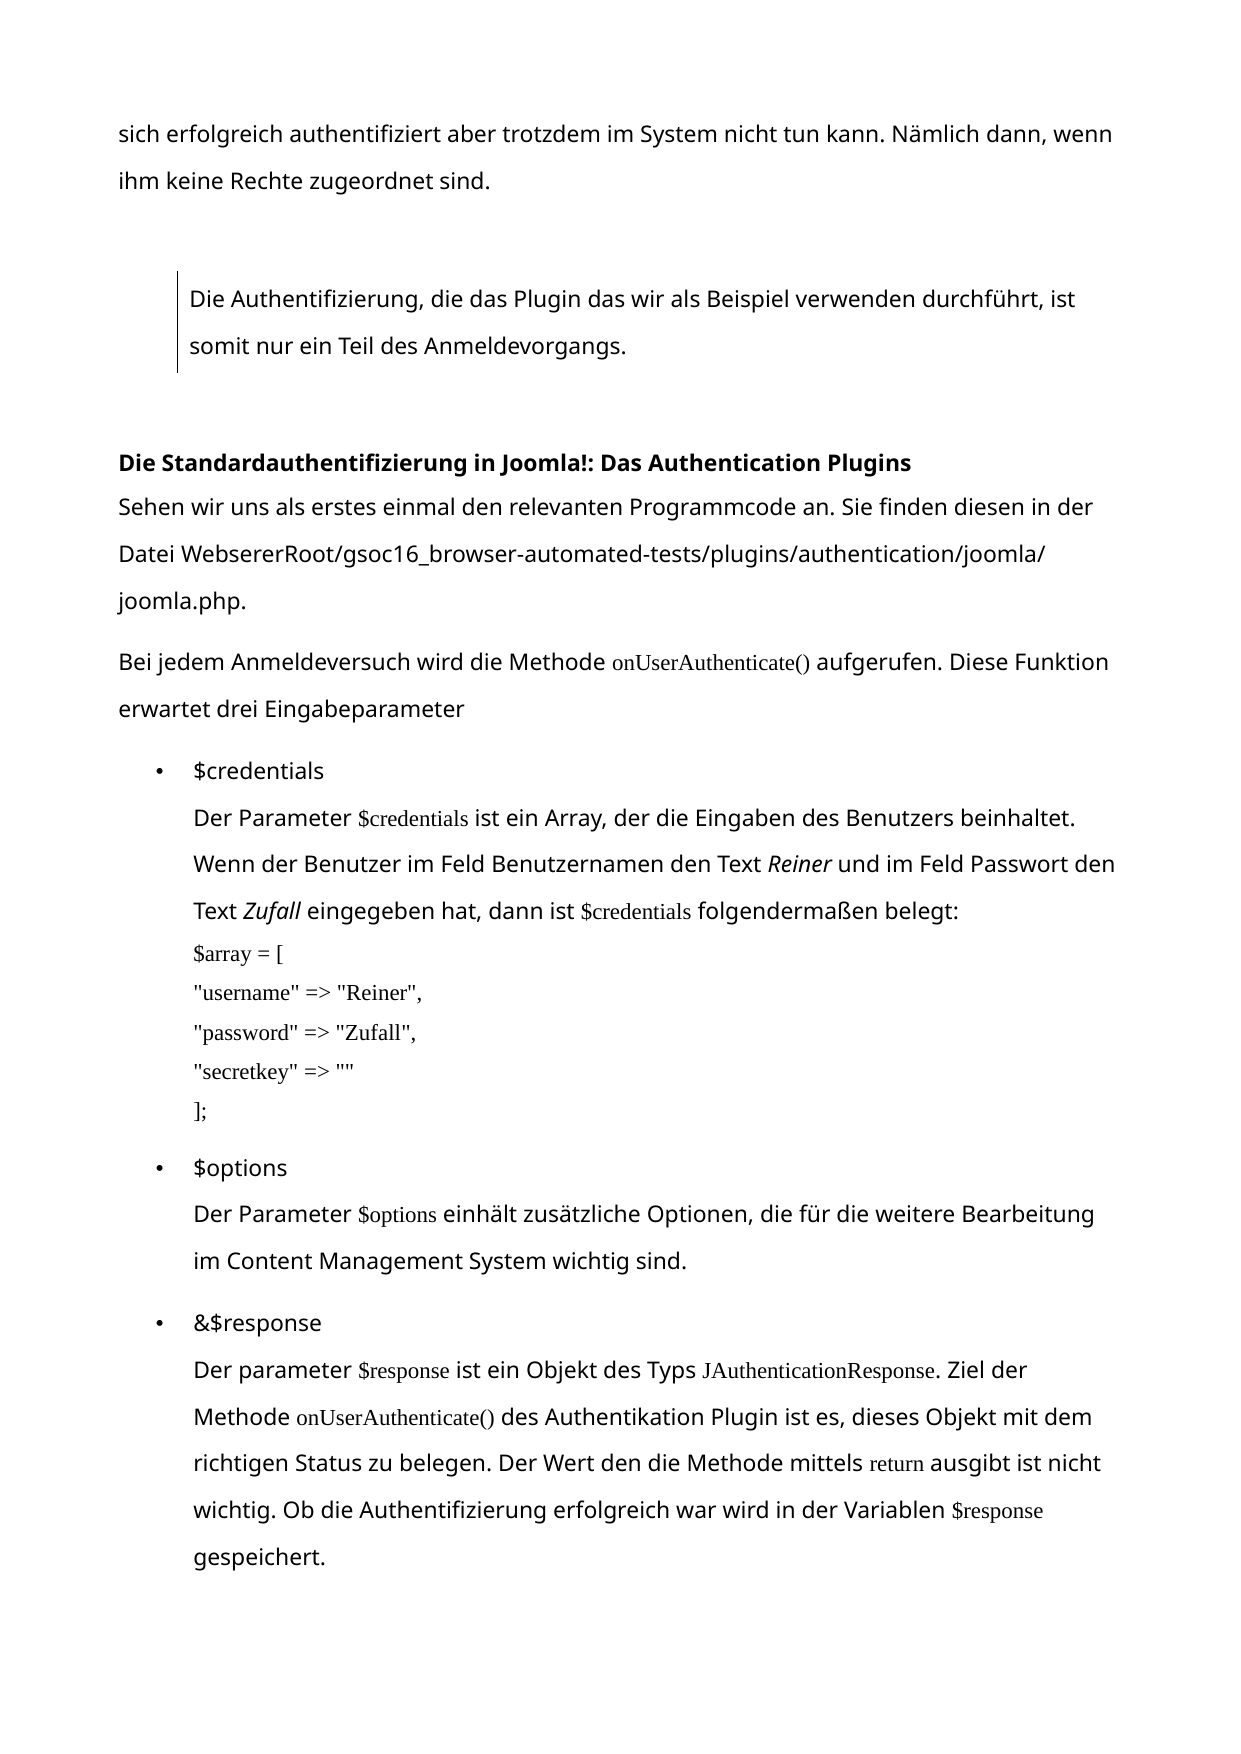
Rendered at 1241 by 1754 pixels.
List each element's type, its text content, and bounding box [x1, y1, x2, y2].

text Bei jedem Anmeldeversuch wird die Methode onUserAuthenticate() aufgerufen. Diese Funktion erwartet drei Eingabeparameter [118, 646, 1122, 724]
list &$response Der parameter $response ist ein Objekt des Typs JAuthenticationResponse. Ziel der Methode onUserAuthenticate() des Authentikation Plugin ist es, dieses Objekt mit dem richtigen Status zu belegen. Der Wert den die Methode mittels return ausgibt ist nicht wichtig. Ob die Authentifizierung erfolgreich war wird in der Variablen $response gespeichert. [156, 1307, 1122, 1572]
text sich erfolgreich authentifiziert aber trotzdem im System nicht tun kann. Nämlich dann, wenn ihm keine Rechte zugeordnet sind. [118, 118, 1122, 196]
list $credentials Der Parameter $credentials ist ein Array, der die Eingaben des Benutzers beinhaltet. Wenn der Benutzer im Feld Benutzernamen den Text Reiner und im Feld Passwort den Text Zufall eingegeben hat, dann ist $credentials folgendermaßen belegt: $array = [ "username" => "Reiner", "password" => "Zufall", "secretkey" => "" ]; [156, 754, 1122, 1124]
subtitle Die Standardauthentifizierung in Joomla!: Das Authentication Plugins [118, 447, 1122, 478]
list $options Der Parameter $options einhält zusätzliche Optionen, die für die weitere Bearbeitung im Content Management System wichtig sind. [156, 1152, 1122, 1277]
text Sehen wir uns als erstes einmal den relevanten Programmcode an. Sie finden diesen in der Datei WebsererRoot/gsoc16_browser-automated-tests/plugins/authentication/joomla/joomla.php. [118, 491, 1122, 616]
text Die Authentifizierung, die das Plugin das wir als Beispiel verwenden durchführt, ist somit nur ein Teil des Anmeldevorgangs. [178, 271, 1122, 373]
